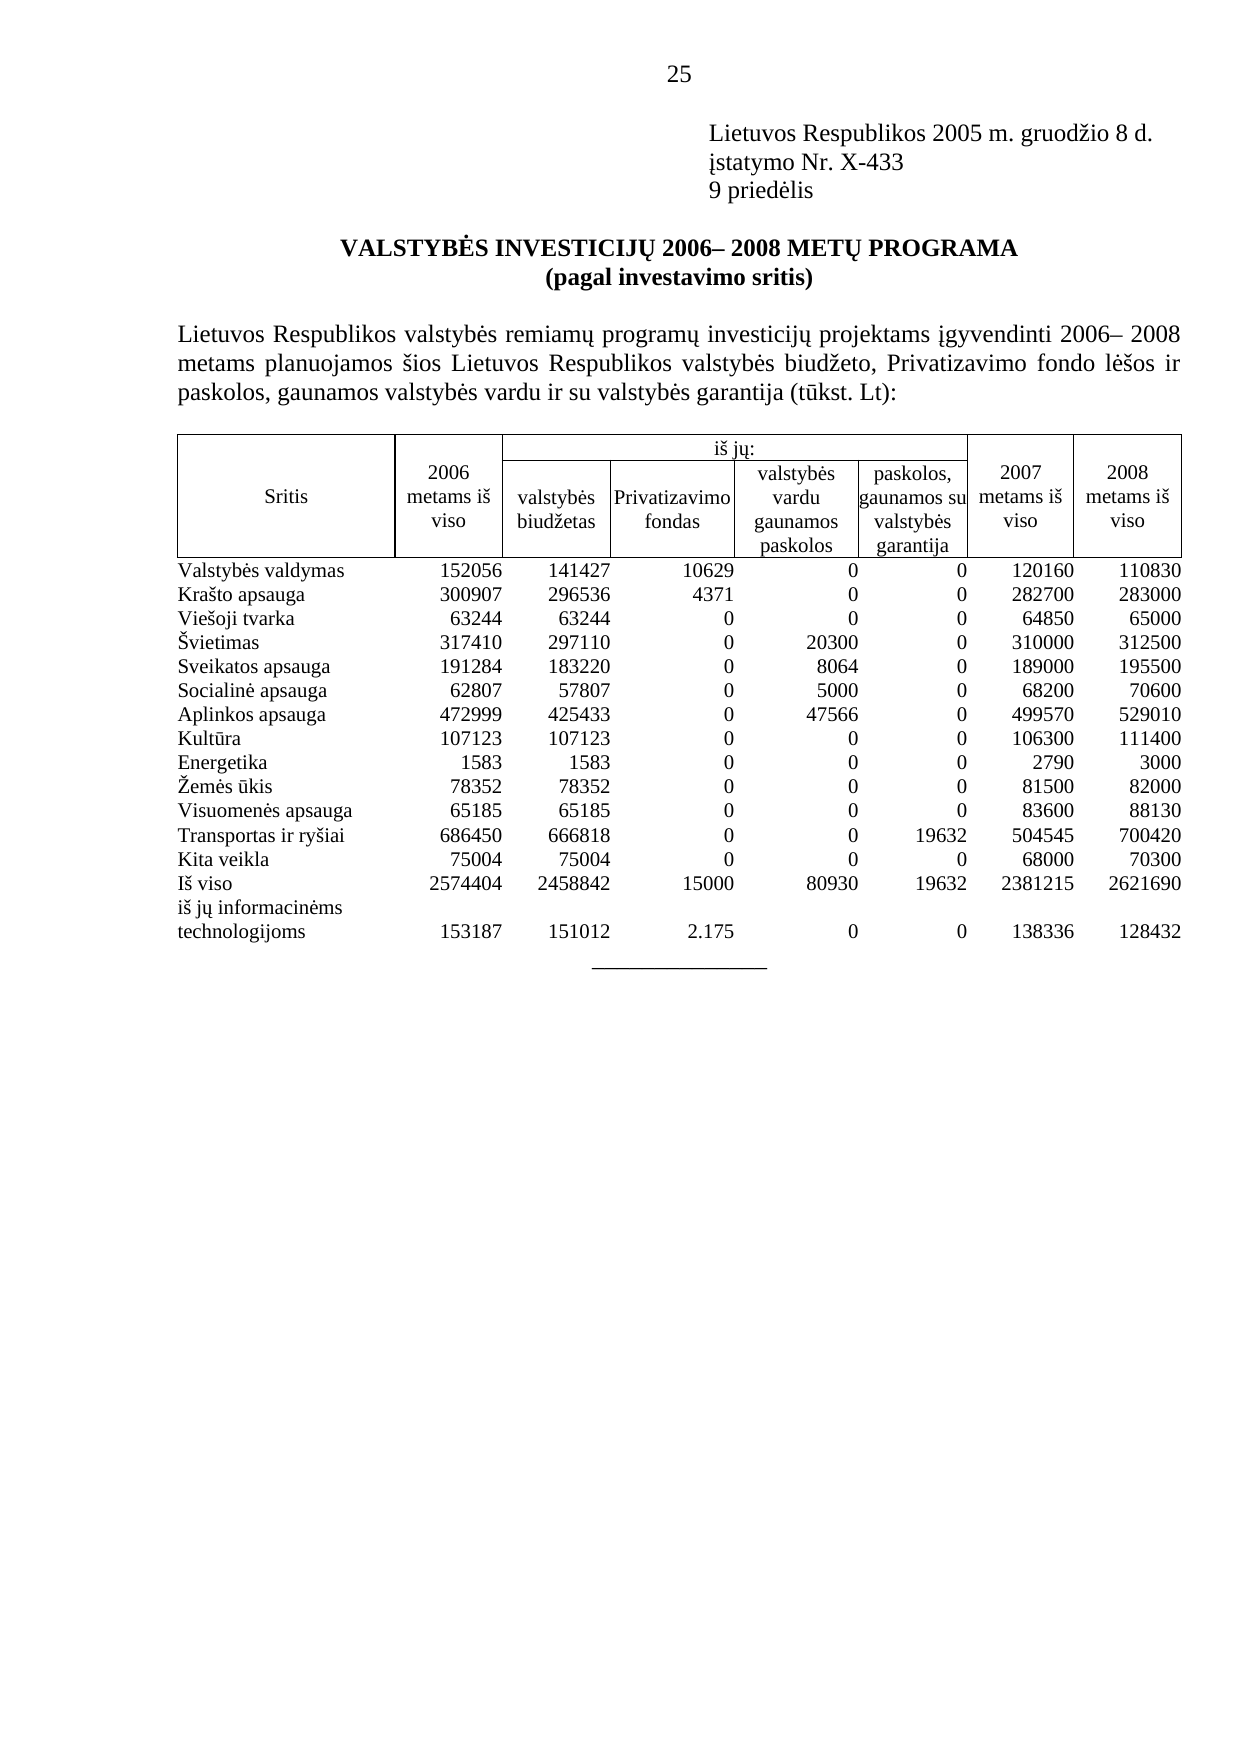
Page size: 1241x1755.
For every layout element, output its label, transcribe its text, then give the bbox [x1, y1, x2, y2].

table_cell 195500 [1074, 654, 1181, 678]
table_cell 0 [610, 726, 734, 750]
table_cell 666818 [502, 823, 610, 847]
table_cell 0 [734, 606, 858, 630]
table_cell Transportas ir ryšiai [177, 823, 395, 847]
table_cell 153187 [395, 895, 502, 943]
table_cell 189000 [967, 654, 1074, 678]
table_cell 65185 [395, 799, 502, 822]
table_cell Aplinkos apsauga [177, 702, 395, 726]
table_cell 2381215 [967, 871, 1074, 895]
table_header Sritis [178, 435, 394, 557]
table_cell 75004 [395, 847, 502, 871]
table_cell paskolos, gaunamos su valstybės garantija [859, 461, 967, 557]
table_cell 88130 [1074, 799, 1181, 822]
table_cell Socialinė apsauga [177, 678, 395, 702]
table_cell 0 [858, 654, 967, 678]
text (pagal investavimo sritis) [177, 262, 1181, 291]
table_cell 128432 [1074, 895, 1181, 943]
table_cell Krašto apsauga [177, 582, 395, 606]
table_cell 5000 [734, 678, 858, 702]
table_cell 120160 [967, 558, 1074, 582]
table_cell 499570 [967, 702, 1074, 726]
table_cell 141427 [502, 558, 610, 582]
table_cell 425433 [502, 702, 610, 726]
table_cell 78352 [395, 774, 502, 798]
table_cell 68000 [967, 847, 1074, 871]
table_cell Iš viso [177, 871, 395, 895]
table_cell 1583 [395, 750, 502, 774]
table_cell 57807 [502, 678, 610, 702]
table_cell 472999 [395, 702, 502, 726]
table_cell 0 [734, 750, 858, 774]
table_cell 0 [858, 702, 967, 726]
table_cell 80930 [734, 871, 858, 895]
table_cell Viešoji tvarka [177, 606, 395, 630]
table_cell valstybės vardu gaunamos paskolos [735, 461, 858, 557]
text įstatymo Nr. X-433 [177, 147, 1181, 176]
text Lietuvos Respublikos 2005 m. gruodžio 8 d. [177, 118, 1181, 147]
table_cell 0 [610, 630, 734, 654]
table_header 2006 metams iš viso [396, 435, 502, 557]
table_cell 8064 [734, 654, 858, 678]
table_cell Sveikatos apsauga [177, 654, 395, 678]
table_cell 0 [858, 750, 967, 774]
table_cell Valstybės valdymas [177, 558, 395, 582]
text VALSTYBĖS INVESTICIJŲ 2006– 2008 METŲ PROGRAMA [177, 233, 1181, 262]
table_cell 296536 [502, 582, 610, 606]
table_cell 138336 [967, 895, 1074, 943]
table_cell 82000 [1074, 774, 1181, 798]
table_cell 10629 [610, 558, 734, 582]
table_cell 106300 [967, 726, 1074, 750]
table_cell Energetika [177, 750, 395, 774]
table_cell 0 [610, 606, 734, 630]
table_cell 107123 [502, 726, 610, 750]
table_cell 0 [858, 726, 967, 750]
table_cell 0 [610, 799, 734, 822]
table_cell 310000 [967, 630, 1074, 654]
table_header 2008 metams iš viso [1074, 435, 1181, 557]
table_header iš jų: [503, 435, 967, 459]
table_cell 111400 [1074, 726, 1181, 750]
table_cell 0 [610, 750, 734, 774]
table_cell 0 [858, 847, 967, 871]
table_cell 152056 [395, 558, 502, 582]
table_cell 4371 [610, 582, 734, 606]
table_cell 83600 [967, 799, 1074, 822]
table_cell 65000 [1074, 606, 1181, 630]
table_cell 0 [610, 654, 734, 678]
text Lietuvos Respublikos valstybės remiamų programų investicijų projektams įgyvendinti 2006– 2008 metams planuojamos šios Lietuvos Respublikos valstybės biudžeto, Privatizavimo fondo lėšos ir paskolos, gaunamos valstybės vardu ir su valstybės garantija (tūkst. Lt): [177, 319, 1181, 406]
table_cell 151012 [502, 895, 610, 943]
text ______________ [177, 943, 1181, 972]
table_cell 0 [858, 678, 967, 702]
table_cell 70600 [1074, 678, 1181, 702]
table_cell 75004 [502, 847, 610, 871]
table_cell 686450 [395, 823, 502, 847]
table_cell 0 [734, 558, 858, 582]
table_cell 183220 [502, 654, 610, 678]
table_cell 282700 [967, 582, 1074, 606]
table_header 2007 metams iš viso [968, 435, 1073, 557]
table_cell 62807 [395, 678, 502, 702]
table_cell 47566 [734, 702, 858, 726]
table_cell 0 [858, 558, 967, 582]
table_cell 2458842 [502, 871, 610, 895]
table_cell 0 [734, 774, 858, 798]
table_cell 20300 [734, 630, 858, 654]
table_cell 191284 [395, 654, 502, 678]
table_cell 2.175 [610, 895, 734, 943]
table_cell 0 [610, 702, 734, 726]
table_cell 0 [858, 799, 967, 822]
table_cell 0 [734, 726, 858, 750]
table_cell 300907 [395, 582, 502, 606]
table_cell 312500 [1074, 630, 1181, 654]
table_cell 283000 [1074, 582, 1181, 606]
table_cell 0 [858, 774, 967, 798]
table_cell 78352 [502, 774, 610, 798]
table_cell 0 [734, 823, 858, 847]
table_cell 0 [858, 630, 967, 654]
table_cell Privatizavimo fondas [611, 461, 734, 557]
table_cell 0 [858, 606, 967, 630]
table_cell 529010 [1074, 702, 1181, 726]
table_cell 110830 [1074, 558, 1181, 582]
table_cell 700420 [1074, 823, 1181, 847]
table_cell 68200 [967, 678, 1074, 702]
table_cell Visuomenės apsauga [177, 799, 395, 822]
table_cell 0 [734, 799, 858, 822]
table_cell 107123 [395, 726, 502, 750]
table_cell Kita veikla [177, 847, 395, 871]
table_cell Kultūra [177, 726, 395, 750]
table_cell 19632 [858, 871, 967, 895]
table_cell 0 [610, 774, 734, 798]
table_cell 2790 [967, 750, 1074, 774]
table_cell 0 [858, 895, 967, 943]
table_cell 19632 [858, 823, 967, 847]
table_cell 3000 [1074, 750, 1181, 774]
table_cell 1583 [502, 750, 610, 774]
table_cell 0 [734, 847, 858, 871]
table_cell 65185 [502, 799, 610, 822]
table_cell 317410 [395, 630, 502, 654]
table_cell 297110 [502, 630, 610, 654]
table_cell valstybės biudžetas [503, 461, 610, 557]
table_cell 70300 [1074, 847, 1181, 871]
table_cell 63244 [502, 606, 610, 630]
table_cell 64850 [967, 606, 1074, 630]
table_cell 504545 [967, 823, 1074, 847]
table_cell 81500 [967, 774, 1074, 798]
table_cell 0 [610, 678, 734, 702]
table_cell 2621690 [1074, 871, 1181, 895]
table_cell iš jų informacinėms technologijoms [177, 895, 395, 943]
text 9 priedėlis [177, 176, 1181, 204]
table_cell 0 [734, 895, 858, 943]
table_cell 0 [734, 582, 858, 606]
table_cell 2574404 [395, 871, 502, 895]
table_cell 0 [610, 847, 734, 871]
table_cell Žemės ūkis [177, 774, 395, 798]
table_cell 63244 [395, 606, 502, 630]
table_cell Švietimas [177, 630, 395, 654]
table_cell 0 [610, 823, 734, 847]
table_cell 0 [858, 582, 967, 606]
table_cell 15000 [610, 871, 734, 895]
